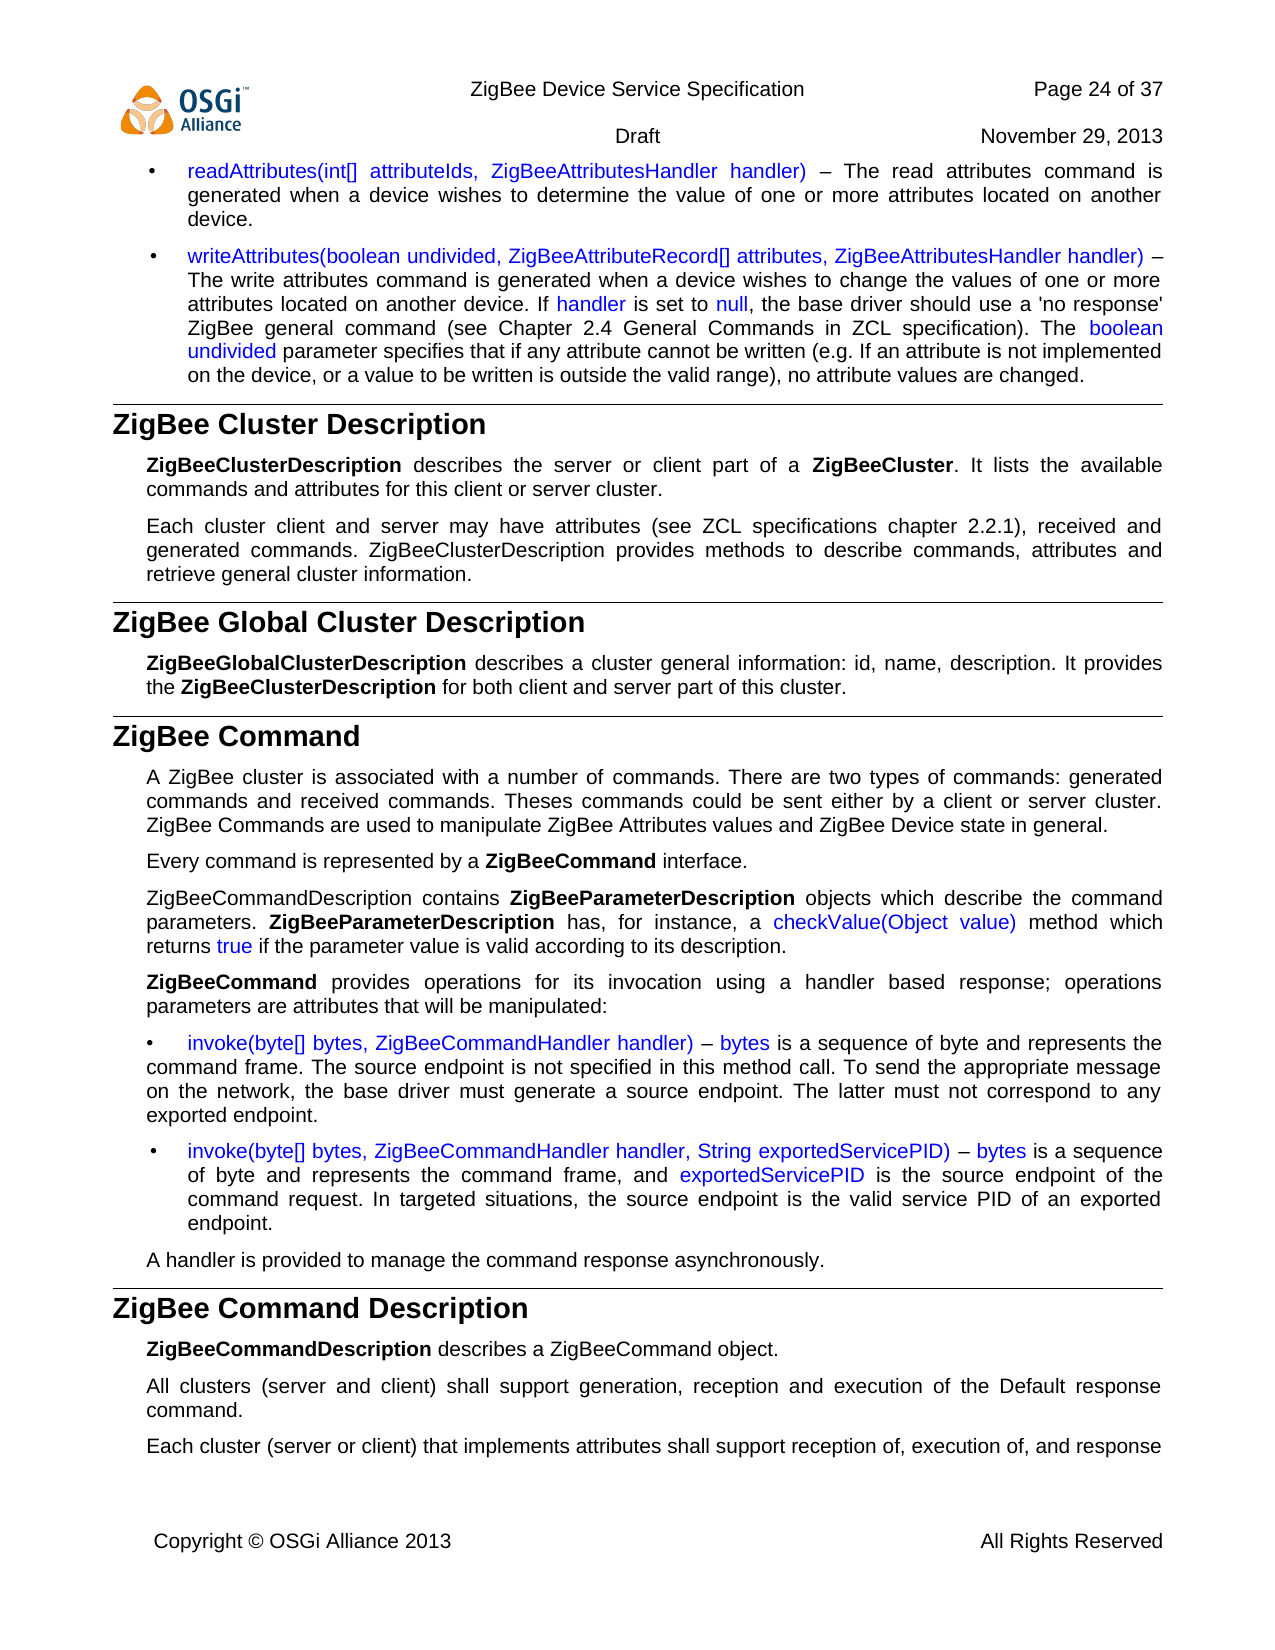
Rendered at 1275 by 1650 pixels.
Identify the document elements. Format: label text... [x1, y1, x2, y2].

subtitle ZigBee Cluster Description [112, 405, 1163, 441]
text ZigBeeCommandDescription contains ZigBeeParameterDescription objects which describe the command parameters. ZigBeeParameterDescription has, for instance, a checkValue(Object value) method which returns true if the parameter value is valid according to its description. [146, 886, 1163, 958]
text ZigBeeGlobalClusterDescription describes a cluster general information: id, name, description. It provides the ZigBeeClusterDescription for both client and server part of this cluster. [146, 651, 1163, 699]
list writeAttributes(boolean undivided, ZigBeeAttributeRecord[] attributes, ZigBeeAttributesHandler handler) – The write attributes command is generated when a device wishes to change the values of one or more attributes located on another device. If handler is set to null, the base driver should use a 'no response' ZigBee general command (see Chapter 2.4 General Commands in ZCL specification). The boolean undivided parameter specifies that if any attribute cannot be written (e.g. If an attribute is not implemented on the device, or a value to be written is outside the valid range), no attribute values are changed. [150, 243, 1163, 387]
subtitle ZigBee Command [112, 717, 1163, 752]
text Each cluster (server or client) that implements attributes shall support reception of, execution of, and response [146, 1434, 1163, 1458]
text ZigBeeCommand provides operations for its invocation using a handler based response; operations parameters are attributes that will be manipulated: [146, 970, 1163, 1018]
text A ZigBee cluster is associated with a number of commands. There are two types of commands: generated commands and received commands. Theses commands could be sent either by a client or server cluster. ZigBee Commands are used to manipulate ZigBee Attributes values and ZigBee Device state in general. [146, 765, 1163, 837]
list invoke(byte[] bytes, ZigBeeCommandHandler handler, String exportedServicePID) – bytes is a sequence of byte and represents the command frame, and exportedServicePID is the source endpoint of the command request. In targeted situations, the source endpoint is the valid service PID of an exported endpoint. [150, 1139, 1163, 1235]
text All clusters (server and client) shall support generation, reception and execution of the Default response command. [146, 1374, 1163, 1422]
subtitle ZigBee Global Cluster Description [112, 603, 1163, 639]
text Every command is represented by a ZigBeeCommand interface. [146, 849, 1163, 873]
list invoke(byte[] bytes, ZigBeeCommandHandler handler) – bytes is a sequence of byte and represents the command frame. The source endpoint is not specified in this method call. To send the appropriate message on the network, the base driver must generate a source endpoint. The latter must not correspond to any exported endpoint. [146, 1031, 1163, 1127]
text ZigBeeCommandDescription describes a ZigBeeCommand object. [146, 1337, 1163, 1361]
list A handler is provided to manage the command response asynchronously. [146, 1247, 1163, 1271]
subtitle ZigBee Command Description [112, 1289, 1163, 1325]
list readAttributes(int[] attributeIds, ZigBeeAttributesHandler handler) – The read attributes command is generated when a device wishes to determine the value of one or more attributes located on another device. [148, 159, 1163, 231]
text Each cluster client and server may have attributes (see ZCL specifications chapter 2.2.1), received and generated commands. ZigBeeClusterDescription provides methods to describe commands, attributes and retrieve general cluster information. [146, 513, 1163, 585]
text ZigBeeClusterDescription describes the server or client part of a ZigBeeCluster. It lists the available commands and attributes for this client or server cluster. [146, 453, 1163, 501]
picture [113, 78, 257, 142]
